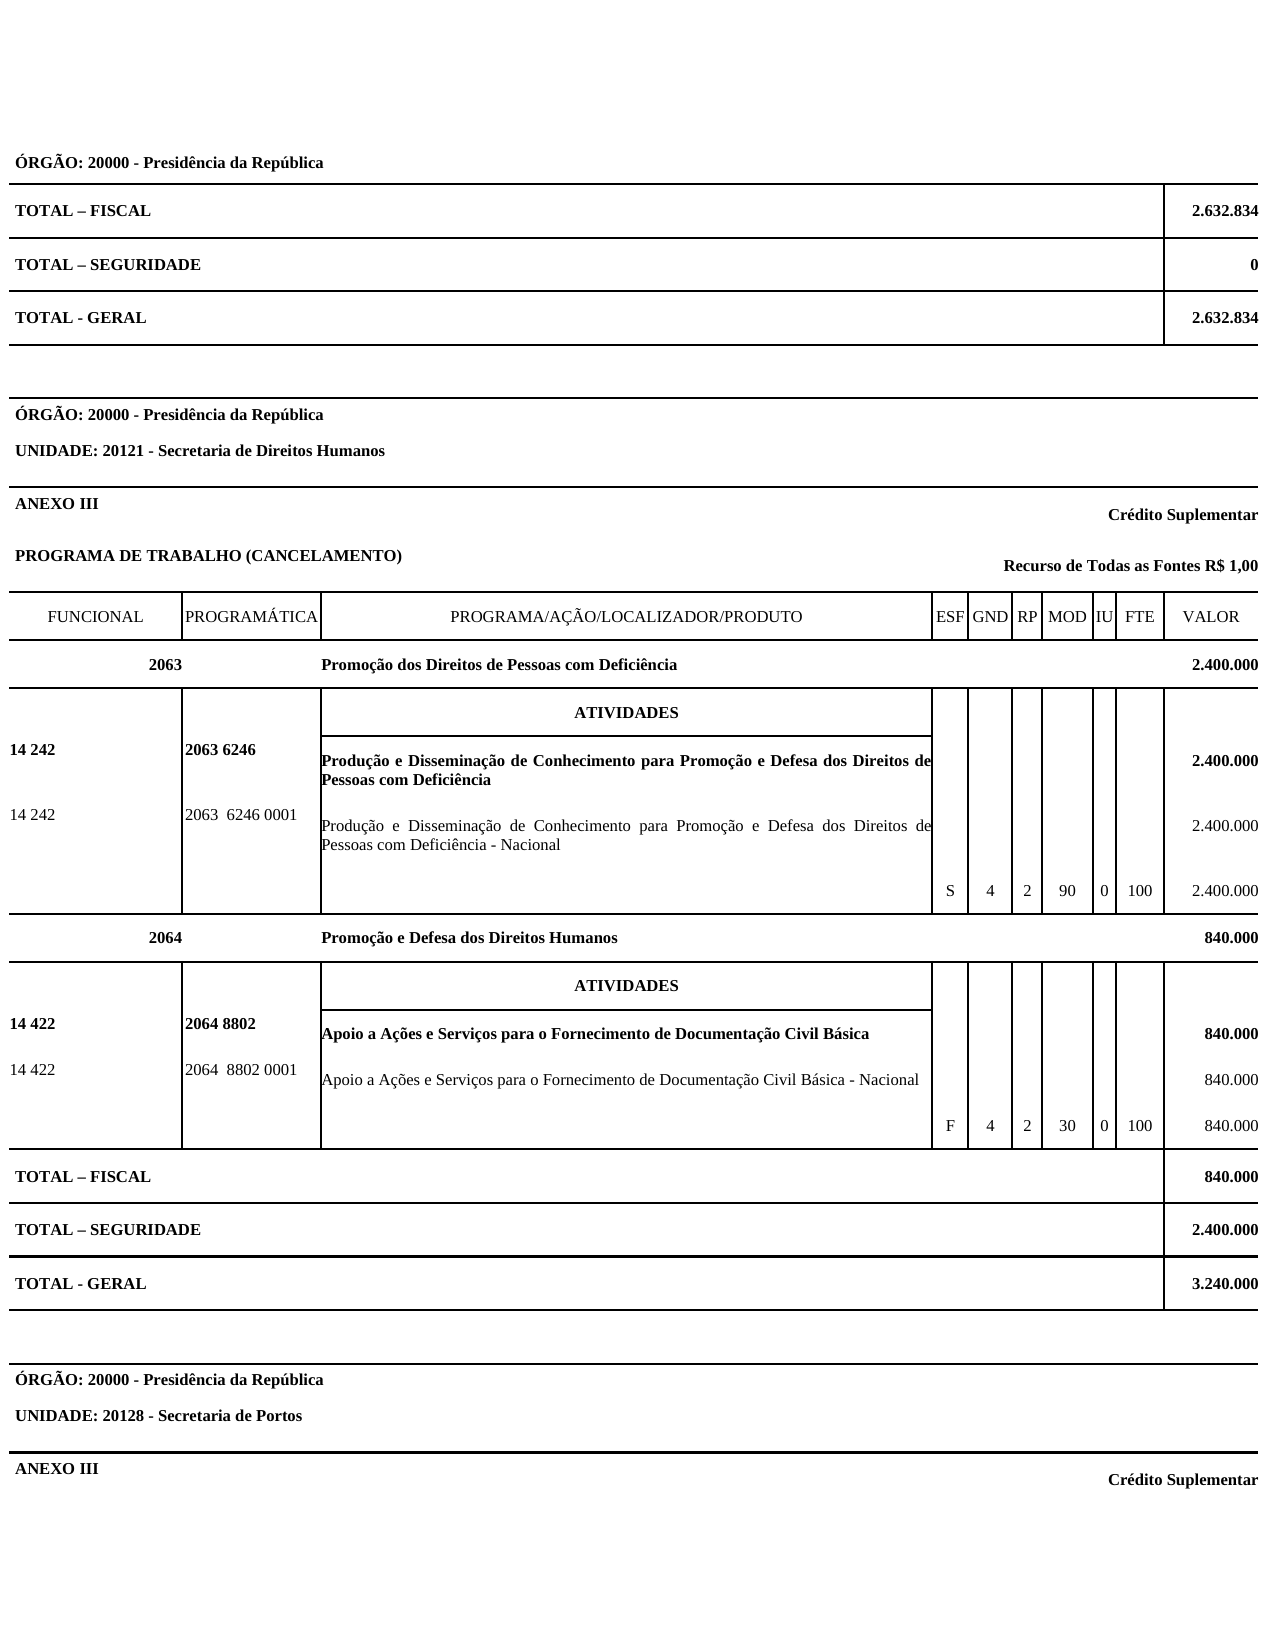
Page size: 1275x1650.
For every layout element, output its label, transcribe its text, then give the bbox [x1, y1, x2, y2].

table_cell 14 422 [9, 1009, 181, 1057]
table_cell Apoio a Ações e Serviços para o Fornecimento de Documentação Civil Básica - Nacional [322, 1057, 931, 1102]
table_cell [1258, 591, 1266, 639]
table_cell TOTAL - GERAL [9, 292, 1163, 344]
table_cell Atividades [322, 689, 931, 735]
table_cell 0 [1094, 1103, 1115, 1148]
table_cell [9, 867, 181, 913]
table_cell [1117, 735, 1163, 802]
table_cell PROGRAMA/AÇÃO/LOCALIZADOR/PRODUTO [322, 593, 931, 639]
table_cell [1258, 435, 1266, 486]
table_cell [1043, 1009, 1092, 1057]
table_cell [969, 963, 1011, 1009]
table_cell TOTAL – SEGURIDADE [9, 239, 1163, 290]
table_cell TOTAL – SEGURIDADE [9, 1204, 1163, 1255]
table_cell Atividades [322, 963, 931, 1009]
table_cell [1013, 1009, 1041, 1057]
table_cell 30 [1043, 1103, 1092, 1148]
table_cell 840.000 [1165, 1057, 1258, 1102]
table_cell 14 422 [9, 1057, 181, 1102]
table_cell [1258, 237, 1266, 290]
table_cell [1117, 802, 1163, 867]
table_cell FTE [1117, 593, 1163, 639]
table_cell 0 [1165, 239, 1258, 290]
table_cell [1164, 1311, 1258, 1362]
table_cell Crédito Suplementar [932, 488, 1258, 540]
table_cell TOTAL - GERAL [9, 1258, 1163, 1309]
table_cell [969, 1009, 1011, 1057]
table_cell [9, 1311, 1163, 1362]
table_cell [933, 963, 967, 1009]
table_cell 14 242 [9, 802, 181, 867]
table_cell [1165, 963, 1258, 1009]
table_cell 2063 [9, 641, 321, 687]
table_cell [969, 689, 1011, 735]
table_cell 100 [1117, 1103, 1163, 1148]
table_cell [1094, 735, 1115, 802]
table_cell [1258, 735, 1266, 802]
table_cell [1258, 802, 1266, 867]
table_cell [9, 1103, 181, 1148]
table_cell [1258, 1451, 1266, 1494]
table_cell 4 [969, 1103, 1011, 1148]
table_cell [1043, 802, 1092, 867]
table_cell [1258, 1057, 1266, 1102]
table_cell [932, 435, 1258, 486]
table_cell [322, 867, 931, 913]
table_cell [9, 689, 181, 735]
table_cell [933, 1057, 967, 1102]
table_cell 840.000 [1165, 1009, 1258, 1057]
table_cell TOTAL – FISCAL [9, 1150, 1163, 1202]
table_cell [1094, 1009, 1115, 1057]
table_cell [1165, 689, 1258, 735]
table_cell [1258, 1202, 1266, 1255]
table_cell PROGRAMÁTICA [183, 593, 320, 639]
table_cell 2 [1013, 867, 1041, 913]
table_cell 3.240.000 [1165, 1258, 1258, 1309]
table_cell [1258, 961, 1266, 1009]
table_cell GND [969, 593, 1011, 639]
table_cell [1258, 1009, 1266, 1057]
table_cell [933, 1009, 967, 1057]
table_cell [969, 1057, 1011, 1102]
table_cell 0 [1094, 867, 1115, 913]
table_cell 840.000 [1164, 915, 1258, 961]
table_cell 2.400.000 [1165, 735, 1258, 802]
table_cell 2063 6246 [183, 735, 320, 802]
table_cell [933, 735, 967, 802]
table_cell VALOR [1165, 593, 1258, 639]
table_cell UNIDADE: 20121 - Secretaria de Direitos Humanos [9, 435, 932, 486]
table_cell [1258, 639, 1266, 687]
table_cell [1258, 687, 1266, 735]
table_cell 2.400.000 [1165, 867, 1258, 913]
table_cell [1043, 1057, 1092, 1102]
table_cell UNIDADE: 20128 - Secretaria de Portos [9, 1400, 932, 1451]
table_cell [1258, 1309, 1266, 1362]
table_header ÓRGÃO: 20000 - Presidência da República [9, 148, 1258, 183]
table_cell [322, 1103, 931, 1148]
table_header [1258, 148, 1266, 183]
table_cell Recurso de Todas as Fontes R$ 1,00 [932, 540, 1258, 591]
table_cell IU [1094, 593, 1115, 639]
table_cell [1258, 1363, 1266, 1400]
table_cell 2.400.000 [1165, 802, 1258, 867]
table_cell 100 [1117, 867, 1163, 913]
table_cell [1258, 183, 1266, 237]
table_cell 2.632.834 [1165, 292, 1258, 344]
table_cell PROGRAMA DE TRABALHO (CANCELAMENTO) [9, 540, 932, 591]
table_cell MOD [1043, 593, 1092, 639]
table_cell Produção e Disseminação de Conhecimento para Promoção e Defesa dos Direitos de Pessoas com Deficiência [322, 737, 931, 802]
table_cell 840.000 [1165, 1150, 1258, 1202]
table_cell [1043, 735, 1092, 802]
table_cell F [933, 1103, 967, 1148]
table_cell [932, 1400, 1258, 1451]
table_cell 2064 8802 [183, 1009, 320, 1057]
table_cell [183, 689, 320, 735]
table_cell [1258, 1255, 1266, 1309]
table_cell ÓRGÃO: 20000 - Presidência da República [9, 1365, 1258, 1400]
table_cell ANEXO III [9, 1454, 932, 1494]
table_cell 2 [1013, 1103, 1041, 1148]
table_cell [1258, 1103, 1266, 1148]
table_cell 90 [1043, 867, 1092, 913]
table_cell [1043, 963, 1092, 1009]
table_cell [1094, 689, 1115, 735]
table_cell [183, 1103, 320, 1148]
table_cell [1117, 1057, 1163, 1102]
table_cell TOTAL – FISCAL [9, 185, 1163, 237]
table_cell 2.400.000 [1165, 1204, 1258, 1255]
table_cell [1258, 540, 1266, 591]
table_cell [1117, 963, 1163, 1009]
table_cell 14 242 [9, 735, 181, 802]
table_cell 2.400.000 [1164, 641, 1258, 687]
table_cell [969, 802, 1011, 867]
table_cell 2.632.834 [1165, 185, 1258, 237]
table_cell [1117, 689, 1163, 735]
table_cell [1043, 689, 1092, 735]
table_cell 4 [969, 867, 1011, 913]
table_cell ÓRGÃO: 20000 - Presidência da República [9, 399, 1258, 435]
table_cell FUNCIONAL [9, 593, 181, 639]
table_cell [1258, 867, 1266, 913]
table_cell [1258, 1148, 1266, 1202]
table_cell [1094, 963, 1115, 1009]
table_cell Promoção dos Direitos de Pessoas com Deficiência [321, 641, 1163, 687]
table_cell 2064 [9, 915, 321, 961]
table_cell Apoio a Ações e Serviços para o Fornecimento de Documentação Civil Básica [322, 1011, 931, 1057]
table_cell [1013, 735, 1041, 802]
table_cell [1258, 486, 1266, 540]
table_cell Produção e Disseminação de Conhecimento para Promoção e Defesa dos Direitos de Pessoas com Deficiência - Nacional [322, 802, 931, 867]
table_cell [1258, 1400, 1266, 1451]
table_cell S [933, 867, 967, 913]
table_cell [1258, 913, 1266, 961]
table_cell [183, 963, 320, 1009]
table_cell [1258, 344, 1266, 397]
table_cell [1013, 1057, 1041, 1102]
table_cell [1013, 802, 1041, 867]
table_cell [9, 346, 1163, 397]
table_cell [969, 735, 1011, 802]
table_cell ESF [933, 593, 967, 639]
table_cell [1094, 802, 1115, 867]
table_cell [1258, 397, 1266, 435]
table_cell [1164, 346, 1258, 397]
table_cell [9, 963, 181, 1009]
table_cell RP [1013, 593, 1041, 639]
table_cell [1013, 689, 1041, 735]
table_cell 2063 6246 0001 [183, 802, 320, 867]
table_cell 840.000 [1165, 1103, 1258, 1148]
table_cell [1013, 963, 1041, 1009]
table_cell [933, 802, 967, 867]
table_cell [183, 867, 320, 913]
table_cell [933, 689, 967, 735]
table_cell [1117, 1009, 1163, 1057]
table_cell Crédito Suplementar [932, 1454, 1258, 1494]
table_cell 2064 8802 0001 [183, 1057, 320, 1102]
table_cell [1258, 290, 1266, 344]
table_cell [1094, 1057, 1115, 1102]
table_cell ANEXO III [9, 488, 932, 540]
table_cell Promoção e Defesa dos Direitos Humanos [321, 915, 1163, 961]
